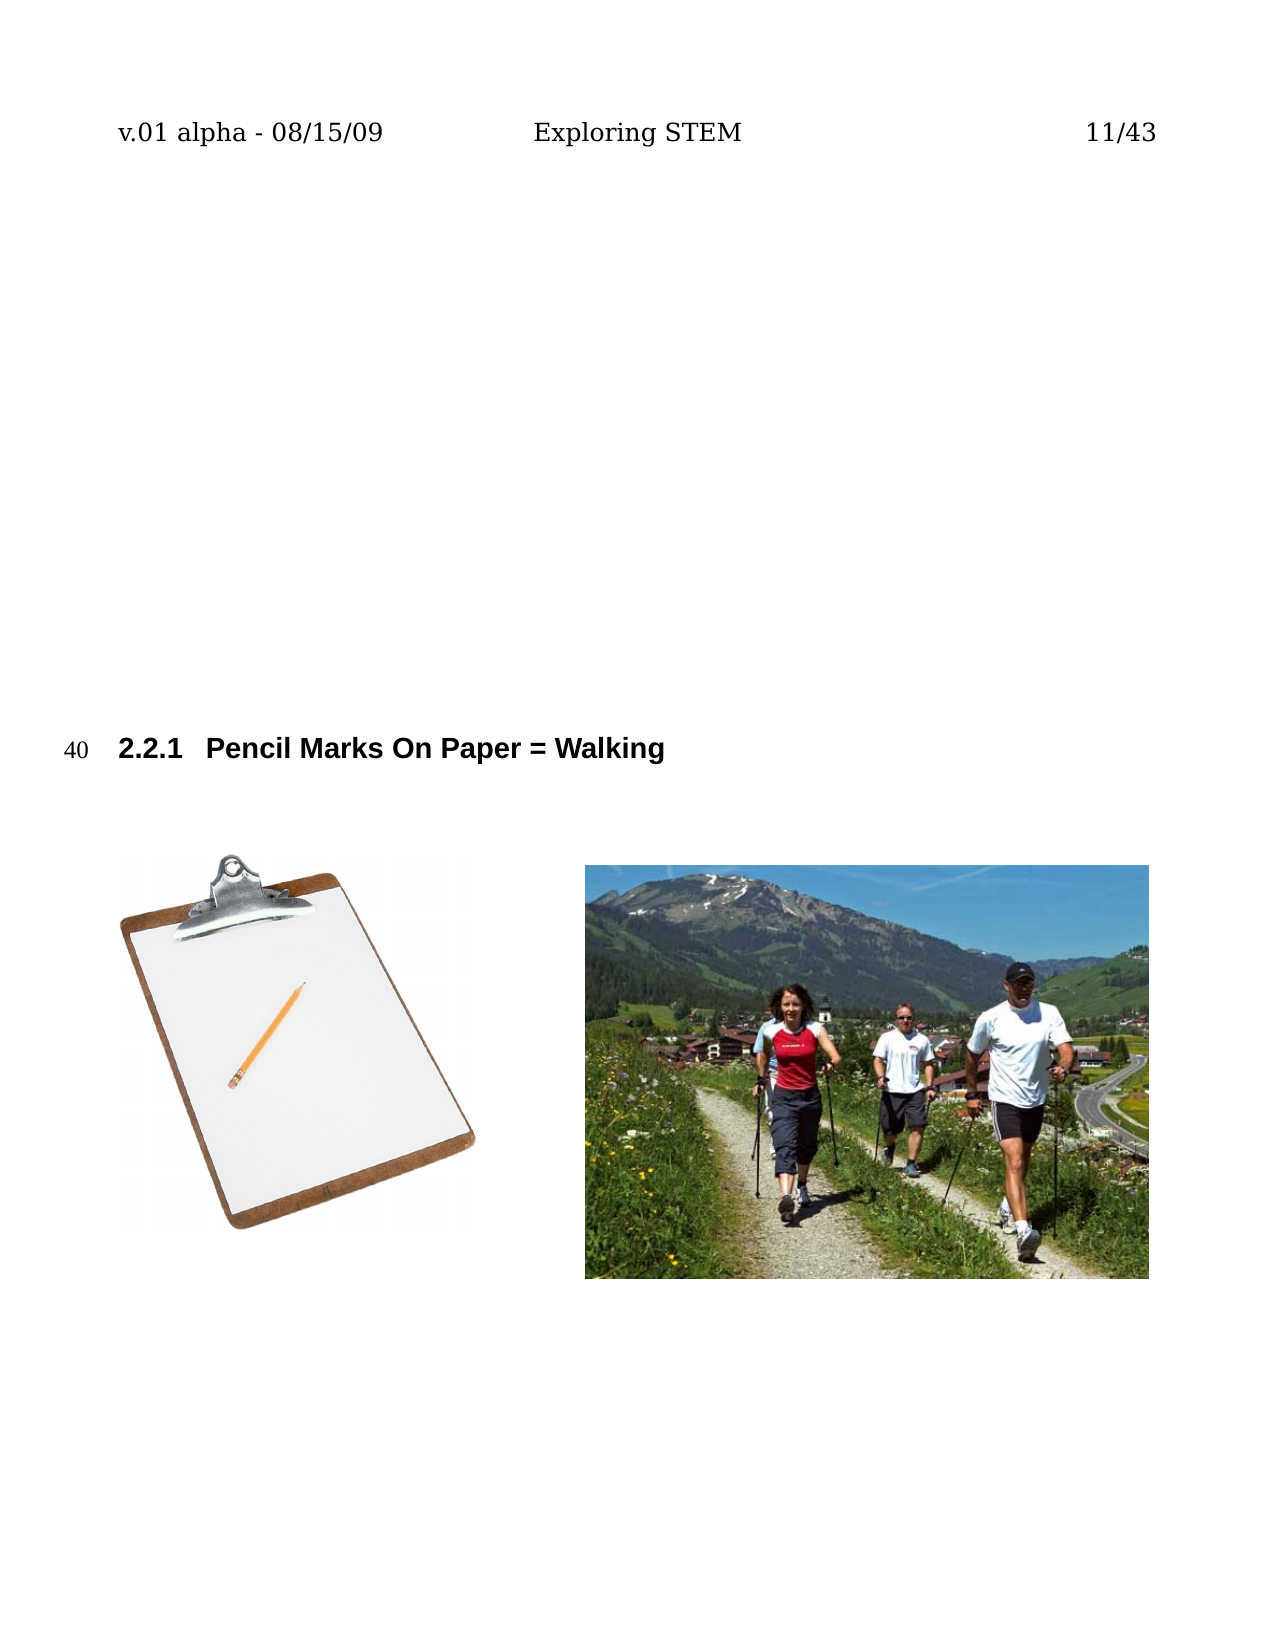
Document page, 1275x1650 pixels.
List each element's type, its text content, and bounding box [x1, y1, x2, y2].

picture [118, 852, 478, 1232]
picture [585, 865, 1149, 1279]
subtitle Pencil Marks On Paper = Walking [118, 731, 1157, 764]
